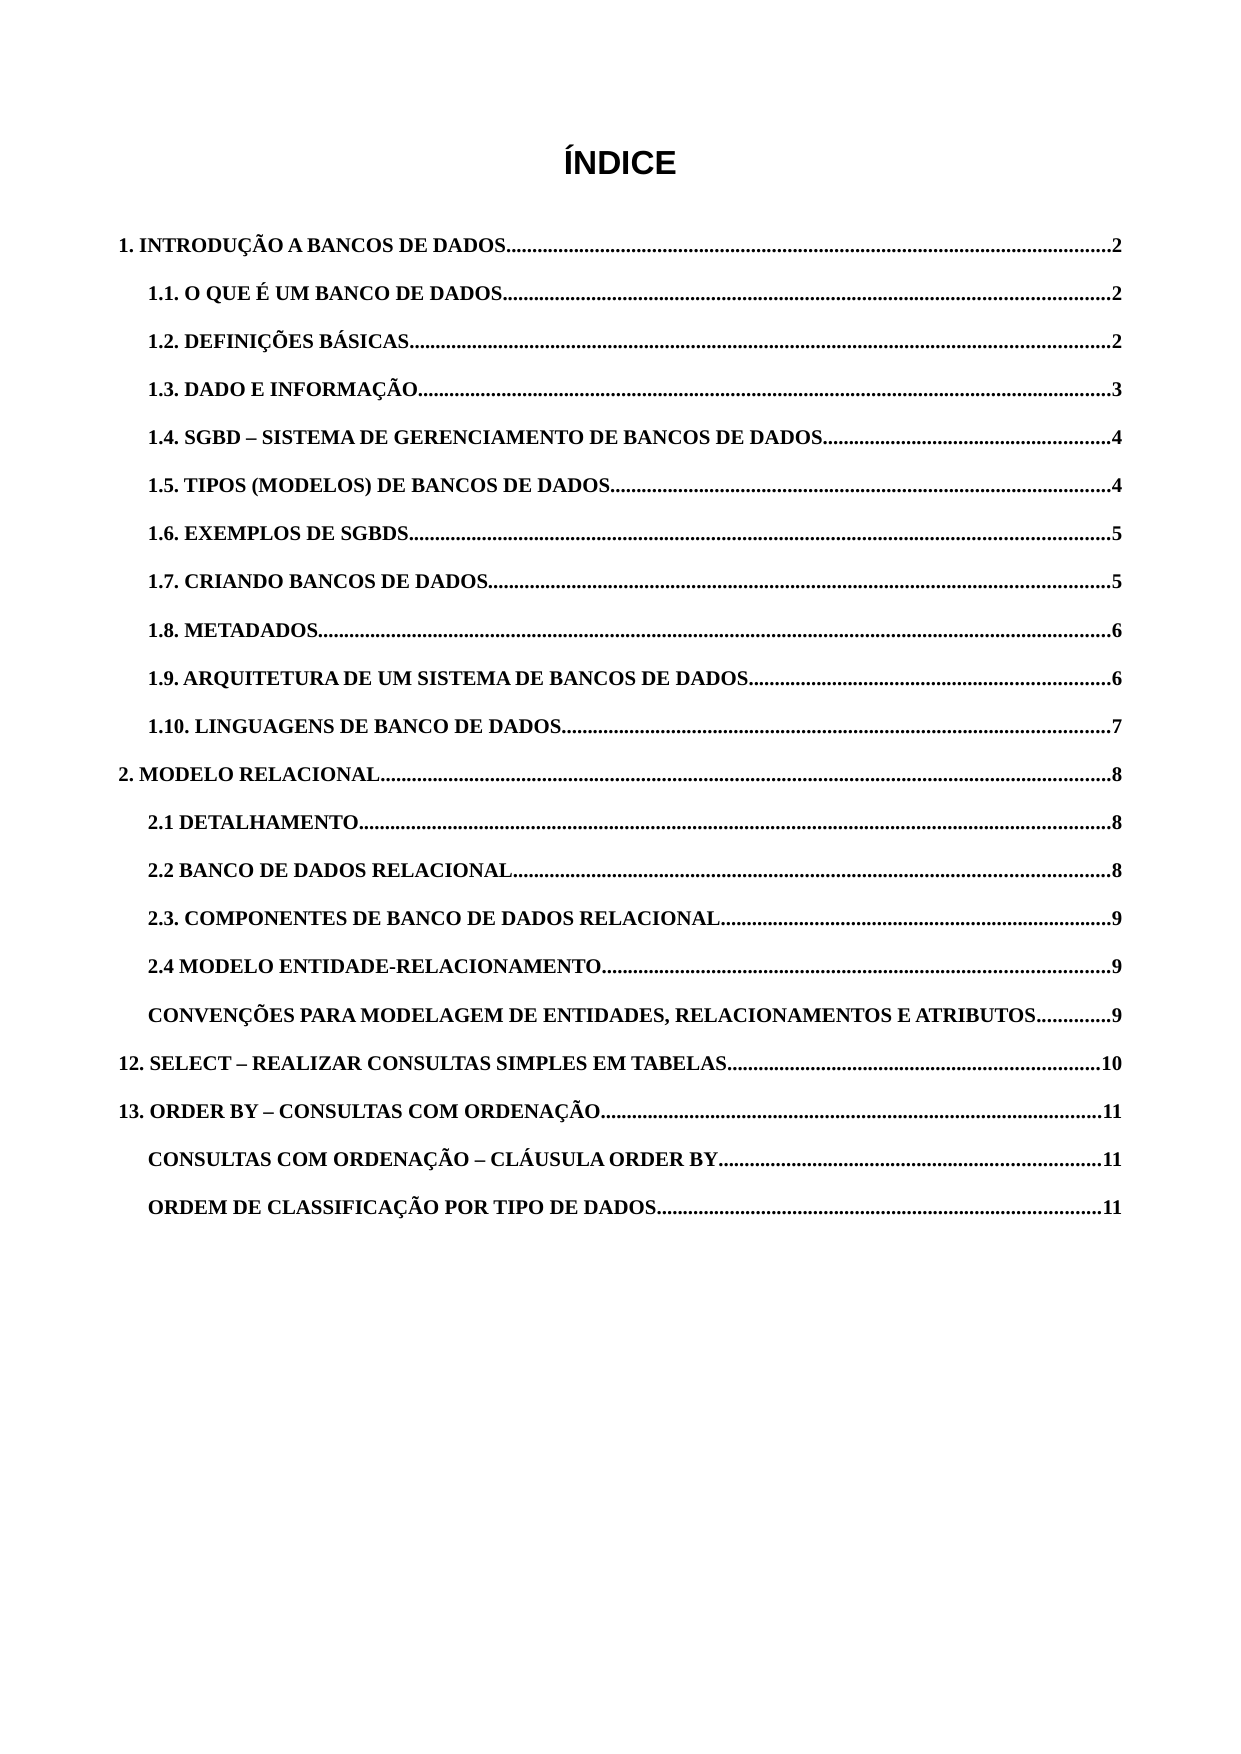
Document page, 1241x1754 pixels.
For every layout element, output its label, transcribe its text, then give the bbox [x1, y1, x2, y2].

text 1.2. DEFINIÇÕES BÁSICAS 2 [148, 329, 1122, 353]
text 1.4. SGBD – Sistema de Gerenciamento de Bancos de Dados 4 [148, 425, 1122, 449]
text 2. modelo relacional 8 [118, 762, 1122, 786]
text 1.1. O que é um Banco de Dados 2 [148, 281, 1122, 305]
text 1.6. Exemplos de SGBDs 5 [148, 521, 1122, 545]
text 1.10. Linguagens de Banco de Dados 7 [148, 714, 1122, 738]
text 2.4 Modelo Entidade-Relacionamento 9 [148, 954, 1122, 978]
text Ordem de Classificação por Tipo de Dados 11 [148, 1195, 1122, 1219]
text 1.5. Tipos (modelos) de Bancos de Dados 4 [148, 473, 1122, 497]
text 2.3. componentes de Banco de Dados Relacional 9 [148, 906, 1122, 930]
text 1.3. Dado e Informação 3 [148, 377, 1122, 401]
text 13. ORDER BY – CONSULTAS COM ORDENAÇÃO 11 [118, 1099, 1122, 1123]
text 12. SELECT – Realizar Consultas simples em Tabelas 10 [118, 1051, 1122, 1075]
text 1. Introdução a Bancos de Dados 2 [118, 232, 1122, 257]
text 2.1 detalhamento 8 [148, 810, 1122, 834]
text 1.7. Criando Bancos de Dados 5 [148, 569, 1122, 593]
text convenções para modelagem de entidades, relacionamentos e atributos 9 [148, 1002, 1122, 1027]
text 2.2 Banco de Dados relacional 8 [148, 858, 1122, 882]
subtitle Índice [118, 143, 1122, 182]
text 1.8. Metadados 6 [148, 617, 1122, 642]
text 1.9. Arquitetura de um Sistema de Bancos de Dados 6 [148, 666, 1122, 690]
text Consultas com Ordenação – cláusula ORDER BY 11 [148, 1147, 1122, 1171]
